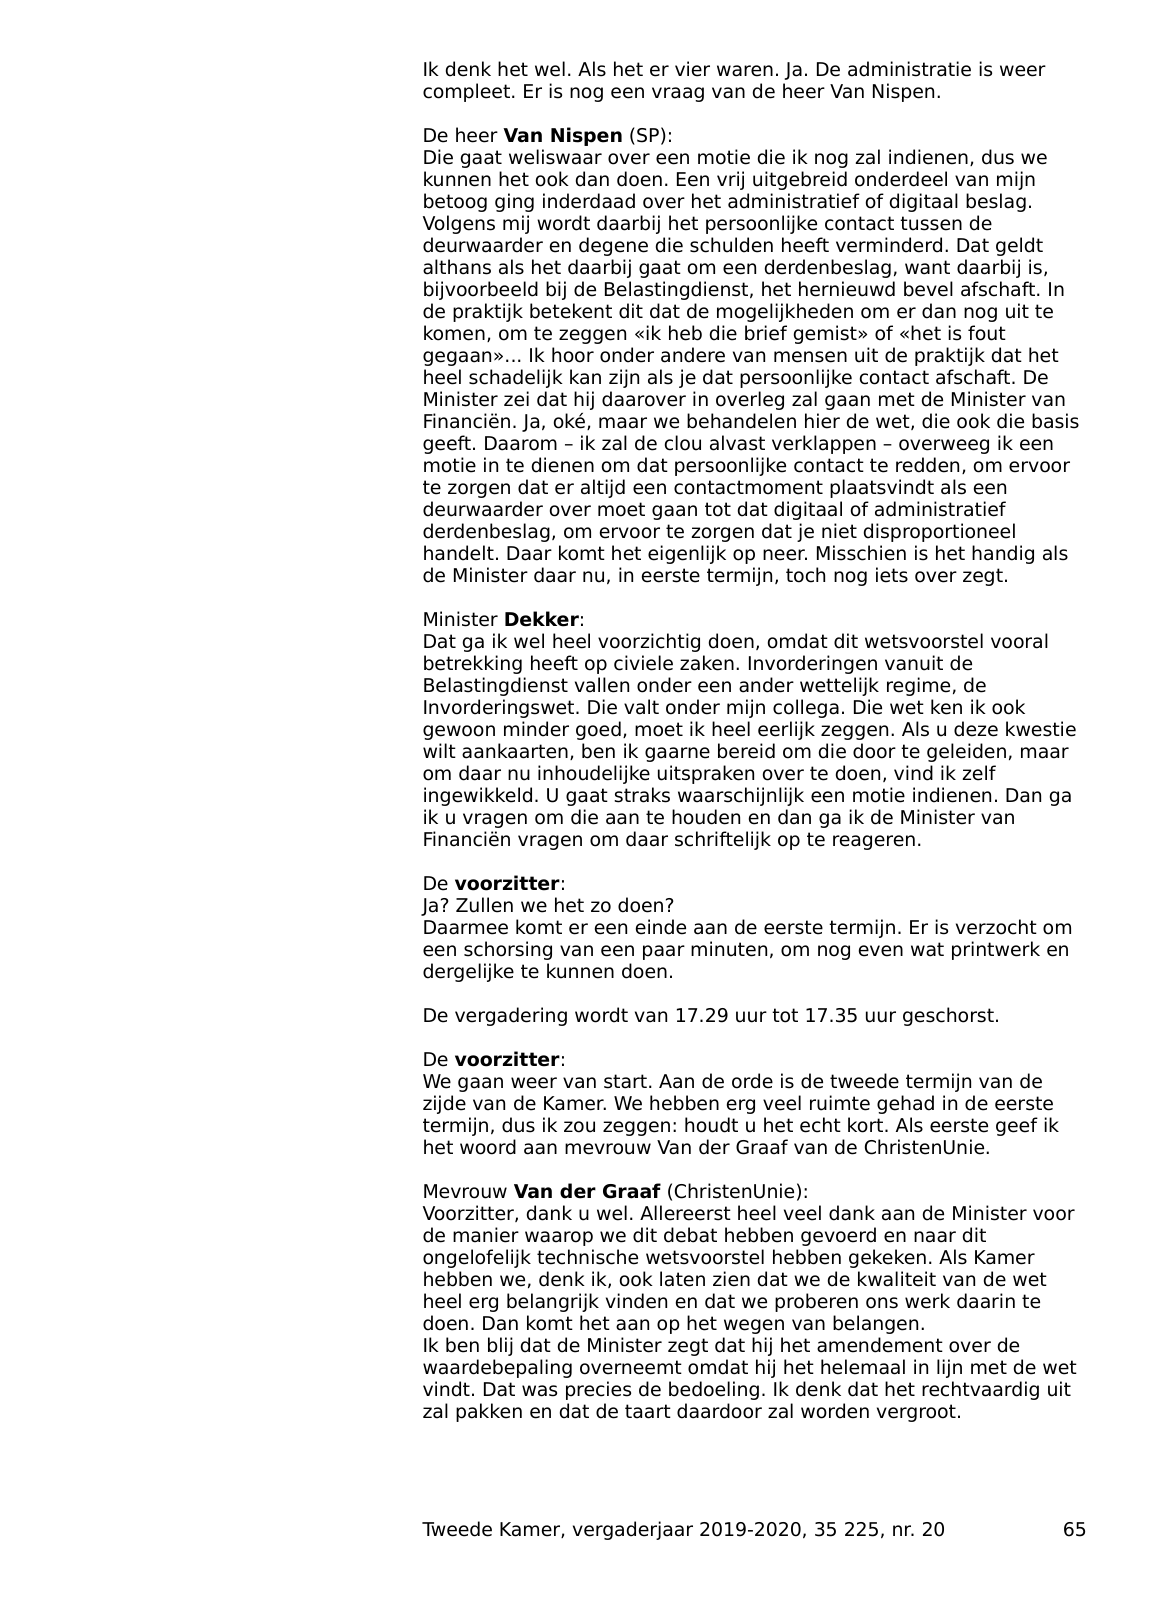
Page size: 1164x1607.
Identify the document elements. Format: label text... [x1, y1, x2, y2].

text We gaan weer van start. Aan de orde is de tweede termijn van de zijde van de Kamer. We hebben erg veel ruimte gehad in de eerste termijn, dus ik zou zeggen: houdt u het echt kort. Als eerste geef ik het woord aan mevrouw Van der Graaf van de ChristenUnie. [422, 1071, 1087, 1159]
text Dat ga ik wel heel voorzichtig doen, omdat dit wetsvoorstel vooral betrekking heeft op civiele zaken. Invorderingen vanuit de Belastingdienst vallen onder een ander wettelijk regime, de Invorderingswet. Die valt onder mijn collega. Die wet ken ik ook gewoon minder goed, moet ik heel eerlijk zeggen. Als u deze kwestie wilt aankaarten, ben ik gaarne bereid om die door te geleiden, maar om daar nu inhoudelijke uitspraken over te doen, vind ik zelf ingewikkeld. U gaat straks waarschijnlijk een motie indienen. Dan ga ik u vragen om die aan te houden en dan ga ik de Minister van Financiën vragen om daar schriftelijk op te reageren. [422, 631, 1087, 851]
text De heer Van Nispen (SP): [422, 125, 1087, 147]
text Die gaat weliswaar over een motie die ik nog zal indienen, dus we kunnen het ook dan doen. Een vrij uitgebreid onderdeel van mijn betoog ging inderdaad over het administratief of digitaal beslag. Volgens mij wordt daarbij het persoonlijke contact tussen de deurwaarder en degene die schulden heeft verminderd. Dat geldt althans als het daarbij gaat om een derdenbeslag, want daarbij is, bijvoorbeeld bij de Belastingdienst, het hernieuwd bevel afschaft. In de praktijk betekent dit dat de mogelijkheden om er dan nog uit te komen, om te zeggen «ik heb die brief gemist» of «het is fout gegaan»... Ik hoor onder andere van mensen uit de praktijk dat het heel schadelijk kan zijn als je dat persoonlijke contact afschaft. De Minister zei dat hij daarover in overleg zal gaan met de Minister van Financiën. Ja, oké, maar we behandelen hier de wet, die ook die basis geeft. Daarom – ik zal de clou alvast verklappen – overweeg ik een motie in te dienen om dat persoonlijke contact te redden, om ervoor te zorgen dat er altijd een contactmoment plaatsvindt als een deurwaarder over moet gaan tot dat digitaal of administratief derdenbeslag, om ervoor te zorgen dat je niet disproportioneel handelt. Daar komt het eigenlijk op neer. Misschien is het handig als de Minister daar nu, in eerste termijn, toch nog iets over zegt. [422, 147, 1087, 587]
text Daarmee komt er een einde aan de eerste termijn. Er is verzocht om een schorsing van een paar minuten, om nog even wat printwerk en dergelijke te kunnen doen. [422, 917, 1087, 983]
text Minister Dekker: [422, 609, 1087, 631]
text De voorzitter: [422, 1049, 1087, 1071]
text Mevrouw Van der Graaf (ChristenUnie): [422, 1181, 1087, 1203]
text Ik denk het wel. Als het er vier waren. Ja. De administratie is weer compleet. Er is nog een vraag van de heer Van Nispen. [422, 59, 1087, 103]
text De vergadering wordt van 17.29 uur tot 17.35 uur geschorst. [422, 1005, 1087, 1027]
text Voorzitter, dank u wel. Allereerst heel veel dank aan de Minister voor de manier waarop we dit debat hebben gevoerd en naar dit ongelofelijk technische wetsvoorstel hebben gekeken. Als Kamer hebben we, denk ik, ook laten zien dat we de kwaliteit van de wet heel erg belangrijk vinden en dat we proberen ons werk daarin te doen. Dan komt het aan op het wegen van belangen. [422, 1203, 1087, 1335]
text Ja? Zullen we het zo doen? [422, 895, 1087, 917]
text Ik ben blij dat de Minister zegt dat hij het amendement over de waardebepaling overneemt omdat hij het helemaal in lijn met de wet vindt. Dat was precies de bedoeling. Ik denk dat het rechtvaardig uit zal pakken en dat de taart daardoor zal worden vergroot. [422, 1335, 1087, 1423]
text De voorzitter: [422, 873, 1087, 895]
